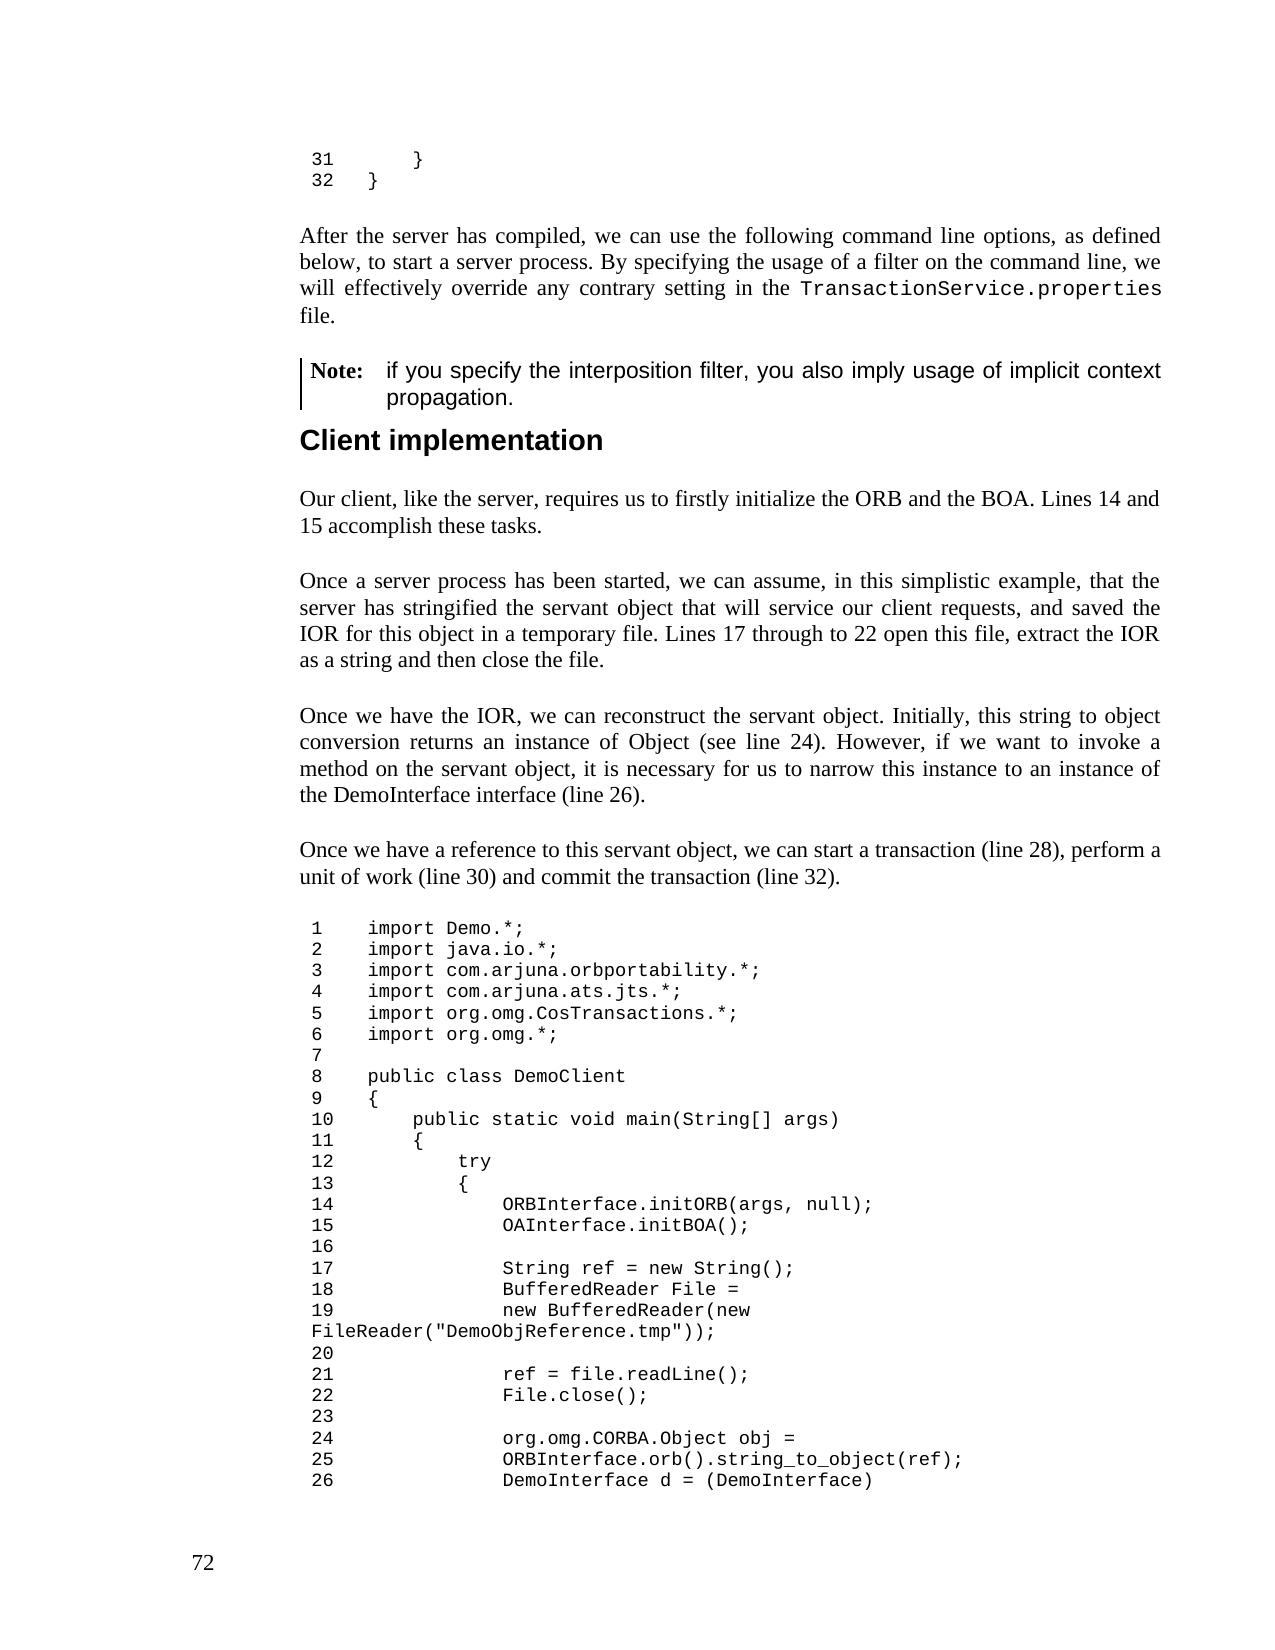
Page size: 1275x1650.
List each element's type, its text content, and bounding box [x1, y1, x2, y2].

text Once a server process has been started, we can assume, in this simplistic example, that the server has stringified the servant object that will service our client requests, and saved the IOR for this object in a temporary file. Lines 17 through to 22 open this file, extract the IOR as a string and then close the file. [299, 567, 1162, 673]
text After the server has compiled, we can use the following command line options, as defined below, to start a server process. By specifying the usage of a filter on the command line, we will effectively override any contrary setting in the TransactionService.properties file. [299, 222, 1162, 328]
text 31 } 32 } [311, 150, 1162, 192]
subtitle Client implementation [187, 423, 1162, 456]
list if you specify the interposition filter, you also imply usage of implicit context propagation. [300, 357, 1162, 410]
text Once we have a reference to this servant object, we can start a transaction (line 28), perform a unit of work (line 30) and commit the transaction (line 32). [299, 837, 1162, 889]
text Once we have the IOR, we can reconstruct the servant object. Initially, this string to object conversion returns an instance of Object (see line 24). However, if we want to invoke a method on the servant object, it is necessary for us to narrow this instance to an instance of the DemoInterface interface (line 26). [299, 702, 1162, 807]
text 1 import Demo.*; 2 import java.io.*; 3 import com.arjuna.orbportability.*; 4 import com.arjuna.ats.jts.*; 5 import org.omg.CosTransactions.*; 6 import org.omg.*; 7 8 public class DemoClient 9 { 10 public static void main(String[] args) 11 { 12 try 13 { 14 ORBInterface.initORB(args, null); 15 OAInterface.initBOA(); 16 17 String ref = new String(); 18 BufferedReader File = 19 new BufferedReader(new FileReader("DemoObjReference.tmp")); 20 21 ref = file.readLine(); 22 File.close(); 23 24 org.omg.CORBA.Object obj = 25 ORBInterface.orb().string_to_object(ref); 26 DemoInterface d = (DemoInterface) [311, 918, 1162, 1492]
text Our client, like the server, requires us to firstly initialize the ORB and the BOA. Lines 14 and 15 accomplish these tasks. [299, 486, 1162, 538]
